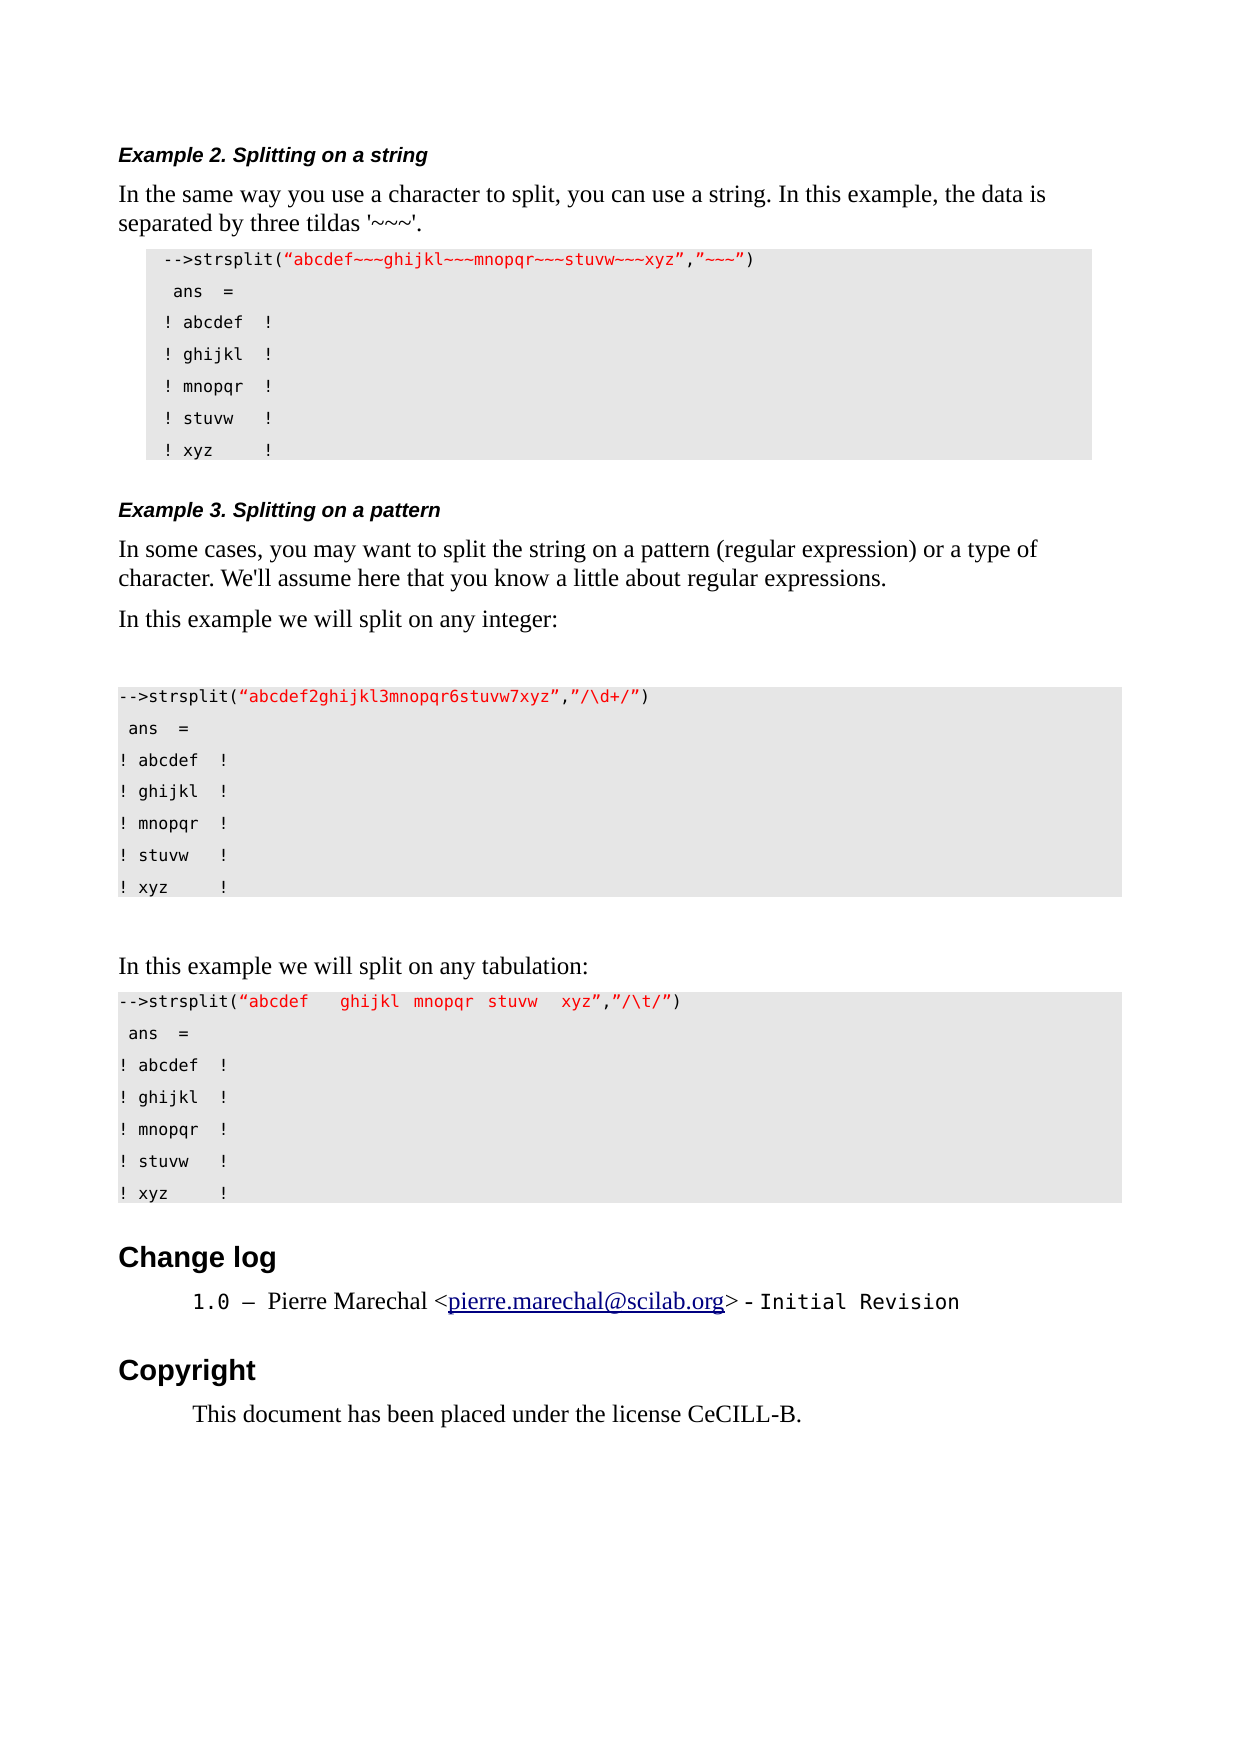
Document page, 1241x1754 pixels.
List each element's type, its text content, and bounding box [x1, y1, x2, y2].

text ! ghijkl ! [118, 1088, 1122, 1107]
text ! stuvw ! [146, 409, 1092, 428]
text ! stuvw ! [118, 1152, 1122, 1171]
text -->strsplit(“abcdef~~~ghijkl~~~mnopqr~~~stuvw~~~xyz”,”~~~”) [146, 249, 1092, 269]
text ! xyz ! [146, 441, 1092, 460]
subtitle Copyright [118, 1353, 1122, 1386]
text ! xyz ! [118, 1183, 1122, 1203]
text ! stuvw ! [118, 846, 1122, 865]
text ans = [118, 718, 1122, 738]
text ! xyz ! [118, 878, 1122, 897]
subtitle Example 3. Splitting on a pattern [118, 498, 1122, 522]
text ! ghijkl ! [118, 782, 1122, 802]
text This document has been placed under the license CeCILL-B. [118, 1399, 1122, 1427]
text ! ghijkl ! [146, 345, 1092, 364]
text In this example we will split on any tabulation: [118, 951, 1122, 980]
text In some cases, you may want to split the string on a pattern (regular expression) or a type of character. We'll assume here that you know a little about regular expressions. [118, 534, 1122, 592]
text ! abcdef ! [118, 750, 1122, 770]
text ans = [146, 281, 1092, 301]
text ans = [118, 1024, 1122, 1043]
text In the same way you use a character to split, you can use a string. In this example, the data is separated by three tildas '~~~'. [118, 179, 1122, 237]
text In this example we will split on any integer: [118, 604, 1122, 633]
text ! mnopqr ! [118, 1120, 1122, 1139]
text -->strsplit(“abcdef2ghijkl3mnopqr6stuvw7xyz”,”/\d+/”) [118, 687, 1122, 706]
text -->strsplit(“abcdef ghijkl mnopqr stuvw xyz”,”/\t/”) [118, 992, 1122, 1012]
text 1.0 – Pierre Marechal <pierre.marechal@scilab.org> - Initial Revision [118, 1286, 1122, 1315]
subtitle Change log [118, 1240, 1122, 1274]
text ! mnopqr ! [118, 814, 1122, 833]
subtitle Example 2. Splitting on a string [118, 143, 1122, 167]
text ! abcdef ! [146, 313, 1092, 333]
text ! abcdef ! [118, 1056, 1122, 1075]
text ! mnopqr ! [146, 377, 1092, 396]
